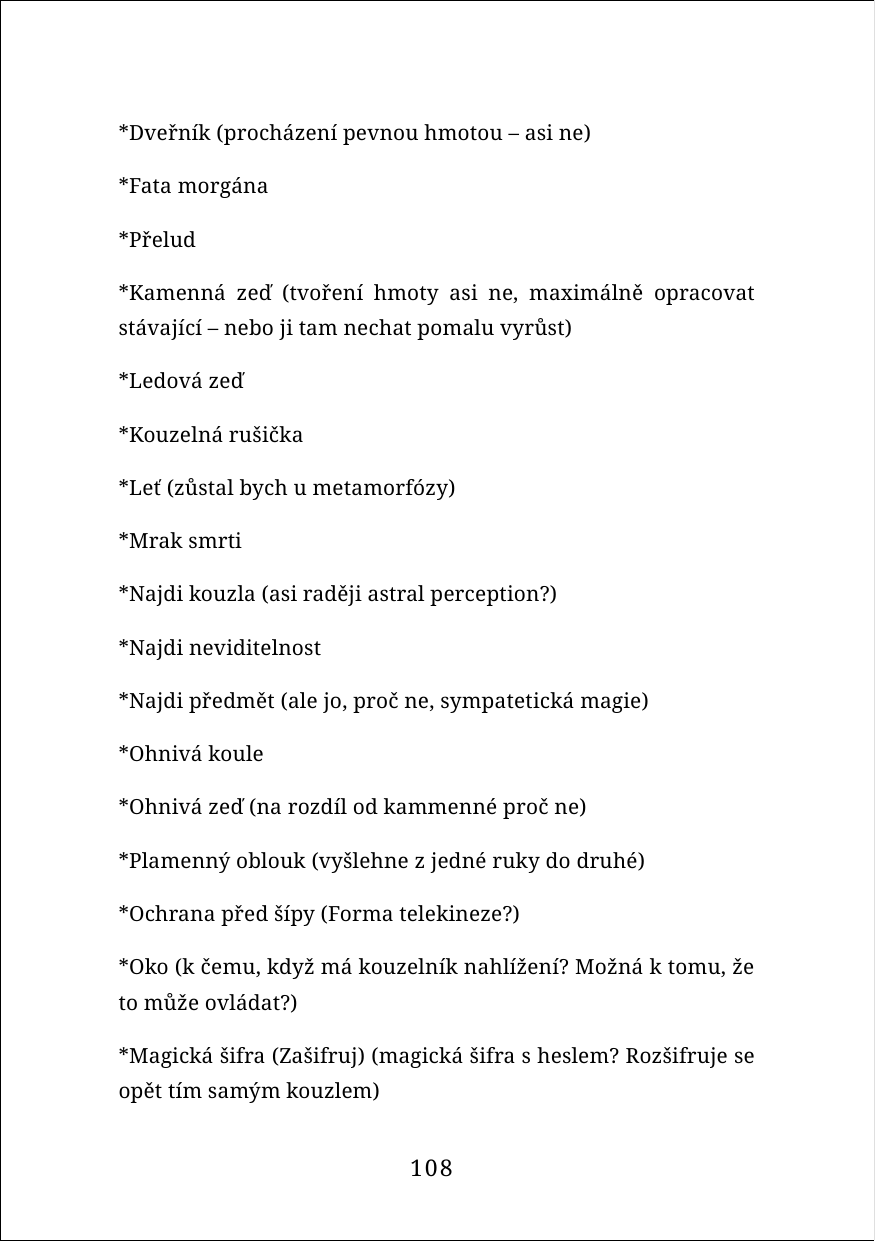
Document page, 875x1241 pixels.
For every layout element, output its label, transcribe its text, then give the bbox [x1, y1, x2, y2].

text *Plamenný oblouk (vyšlehne z jedné ruky do druhé) [118, 846, 756, 874]
text *Najdi předmět (ale jo, proč ne, sympatetická magie) [118, 686, 756, 714]
text *Dveřník (procházení pevnou hmotou – asi ne) [118, 118, 756, 147]
text *Najdi neviditelnost [118, 633, 756, 661]
text *Magická šifra (Zašifruj) (magická šifra s heslem? Rozšifruje se opět tím samým kouzlem) [118, 1041, 756, 1105]
text *Leť (zůstal bych u metamorfózy) [118, 473, 756, 502]
text *Fata morgána [118, 171, 756, 200]
text *Kamenná zeď (tvoření hmoty asi ne, maximálně opracovat stávající – nebo ji tam nechat pomalu vyrůst) [118, 278, 756, 342]
text *Ohnivá koule [118, 739, 756, 768]
text *Ohnivá zeď (na rozdíl od kammenné proč ne) [118, 792, 756, 821]
text *Ledová zeď [118, 367, 756, 395]
text *Oko (k čemu, když má kouzelník nahlížení? Možná k tomu, že to může ovládat?) [118, 952, 756, 1016]
text *Ochrana před šípy (Forma telekineze?) [118, 899, 756, 927]
text *Kouzelná rušička [118, 420, 756, 448]
text *Mrak smrti [118, 526, 756, 555]
text *Najdi kouzla (asi raději astral perception?) [118, 579, 756, 608]
text *Přelud [118, 225, 756, 253]
